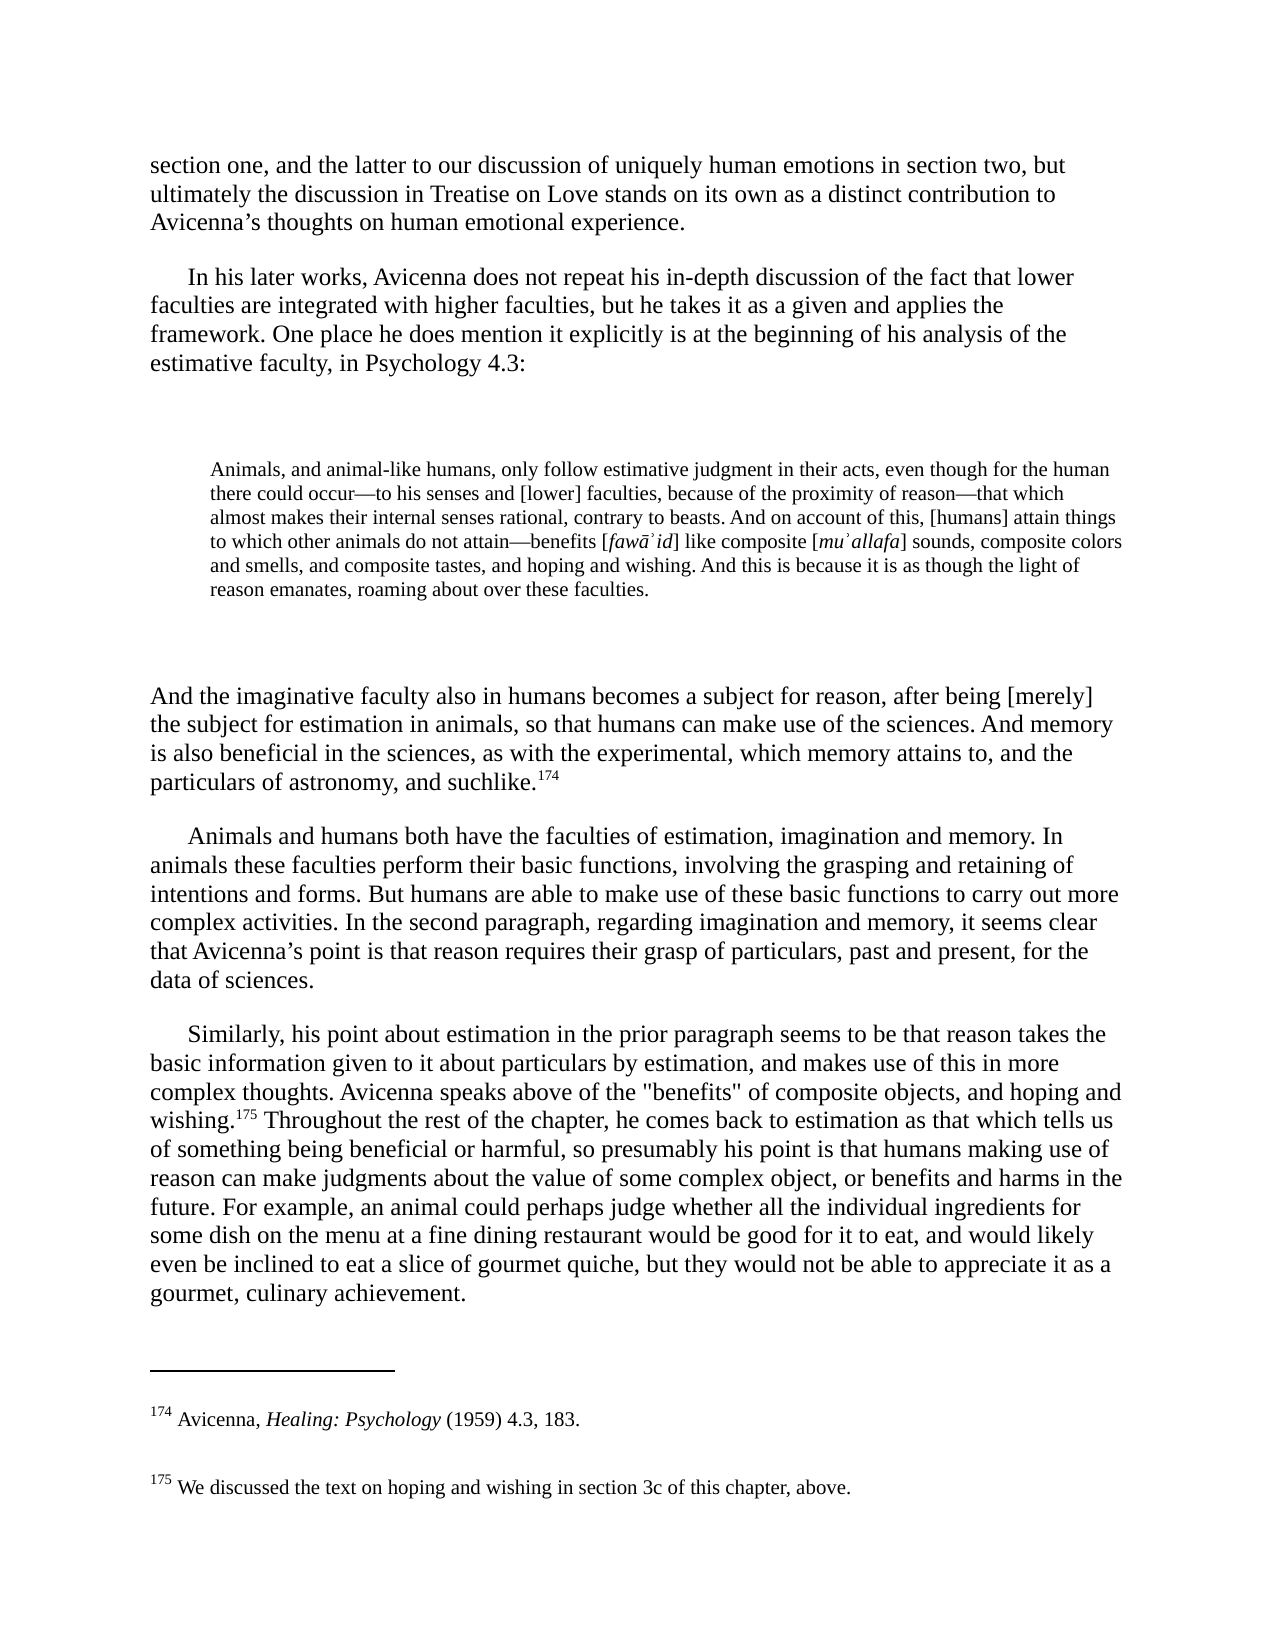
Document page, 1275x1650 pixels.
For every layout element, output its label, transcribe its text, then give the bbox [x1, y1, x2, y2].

text Similarly, his point about estimation in the prior paragraph seems to be that reason takes the basic information given to it about particulars by estimation, and makes use of this in more complex thoughts. Avicenna speaks above of the "benefits" of composite objects, and hoping and wishing. Throughout the rest of the chapter, he comes back to estimation as that which tells us of something being beneficial or harmful, so presumably his point is that humans making use of reason can make judgments about the value of some complex object, or benefits and harms in the future. For example, an animal could perhaps judge whether all the individual ingredients for some dish on the menu at a fine dining restaurant would be good for it to eat, and would likely even be inclined to eat a slice of gourmet quiche, but they would not be able to appreciate it as a gourmet, culinary achievement. [150, 1019, 1125, 1307]
text section one, and the latter to our discussion of uniquely human emotions in section two, but ultimately the discussion in Treatise on Love stands on its own as a distinct contribution to Avicenna’s thoughts on human emotional experience. [150, 150, 1125, 236]
text We discussed the text on hoping and wishing in section 3c of this chapter, above. [150, 1471, 1125, 1500]
text And the imaginative faculty also in humans becomes a subject for reason, after being [merely] the subject for estimation in animals, so that humans can make use of the sciences. And memory is also beneficial in the sciences, as with the experimental, which memory attains to, and the particulars of astronomy, and suchlike. [150, 681, 1125, 796]
text Animals, and animal-like humans, only follow estimative judgment in their acts, even though for the human there could occur—to his senses and [lower] faculties, because of the proximity of reason—that which almost makes their internal senses rational, contrary to beasts. And on account of this, [humans] attain things to which other animals do not attain—benefits [fawāʾid] like composite [muʾallafa] sounds, composite colors and smells, and composite tastes, and hoping and wishing. And this is because it is as though the light of reason emanates, roaming about over these faculties. [210, 457, 1125, 601]
text Avicenna, Healing: Psychology (1959) 4.3, 183. [150, 1403, 1125, 1431]
text In his later works, Avicenna does not repeat his in-depth discussion of the fact that lower faculties are integrated with higher faculties, but he takes it as a given and applies the framework. One place he does mention it explicitly is at the beginning of his analysis of the estimative faculty, in Psychology 4.3: [150, 262, 1125, 377]
text Animals and humans both have the faculties of estimation, imagination and memory. In animals these faculties perform their basic functions, involving the grasping and retaining of intentions and forms. But humans are able to make use of these basic functions to carry out more complex activities. In the second paragraph, regarding imagination and memory, it seems clear that Avicenna’s point is that reason requires their grasp of particulars, past and present, for the data of sciences. [150, 821, 1125, 994]
